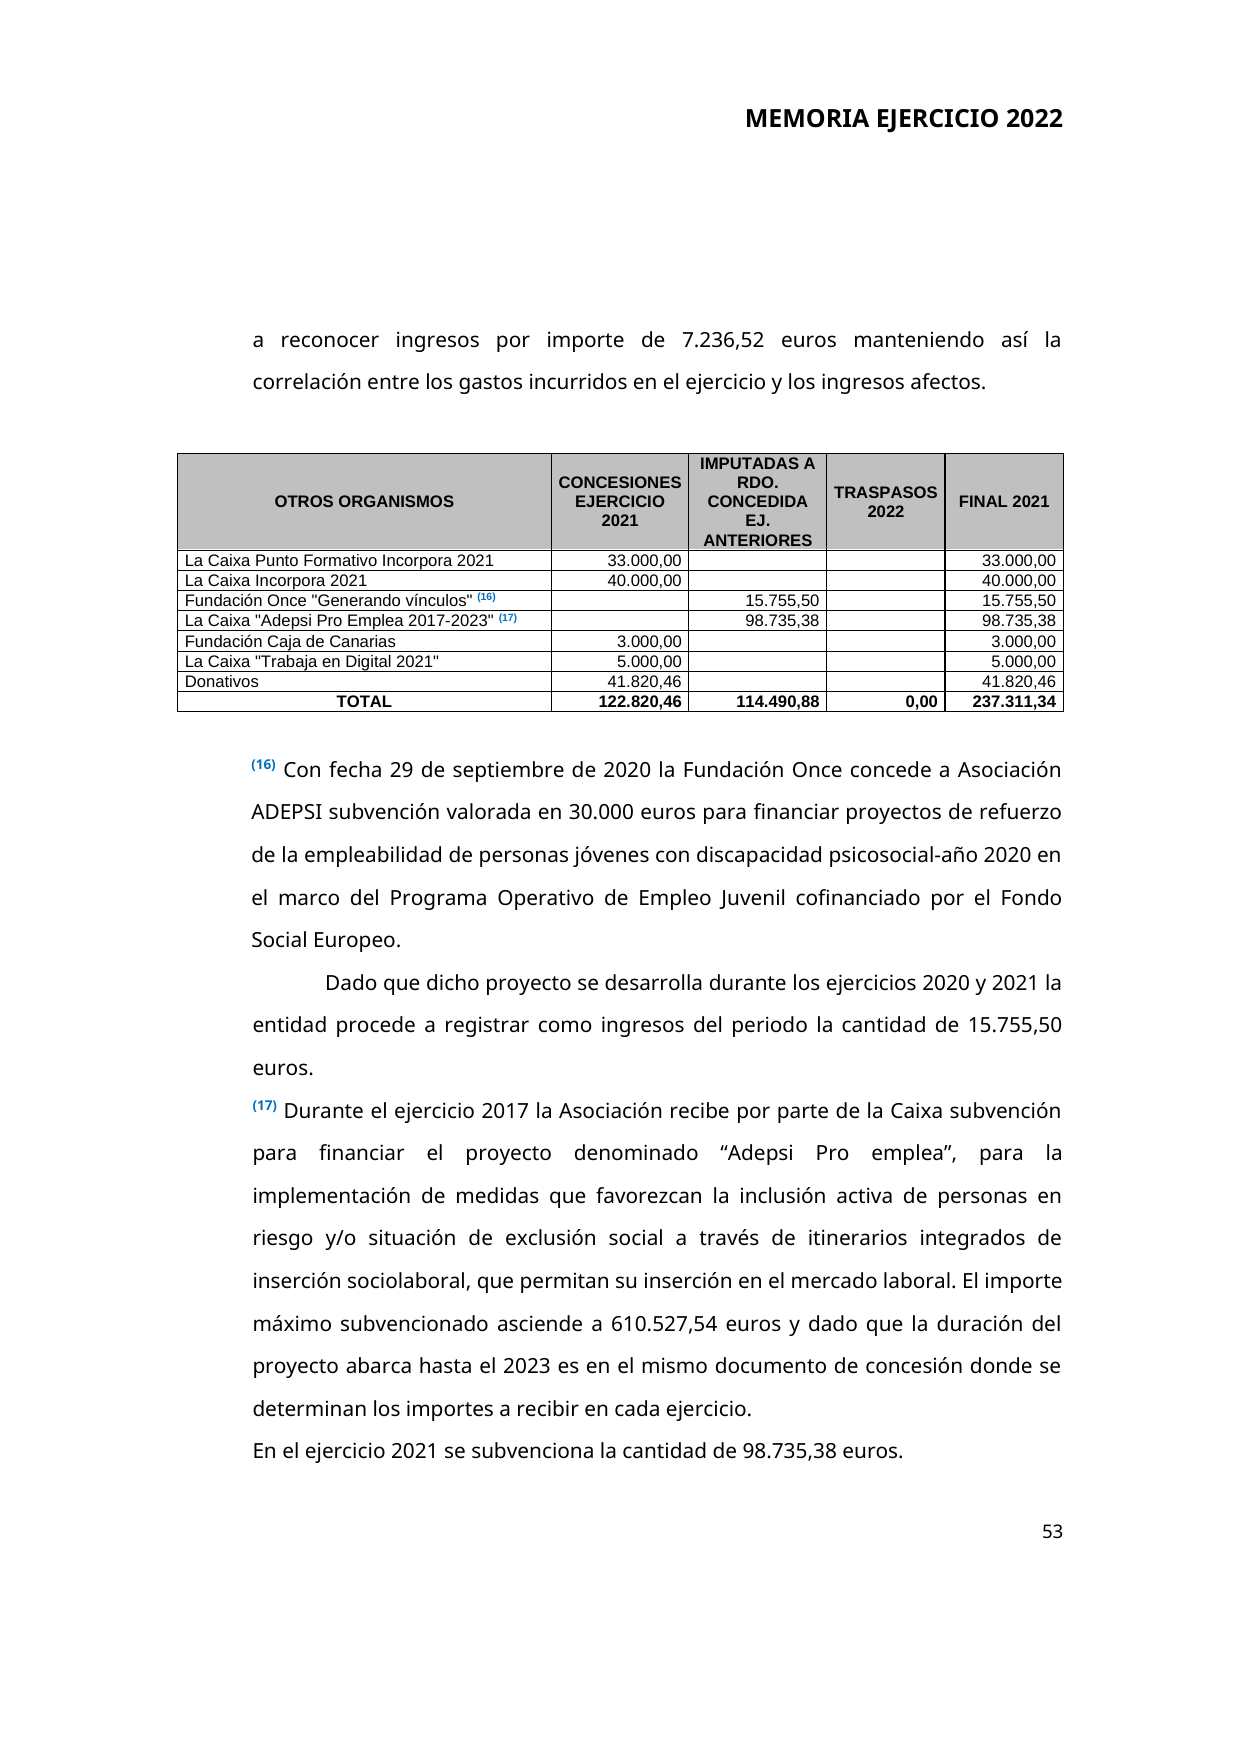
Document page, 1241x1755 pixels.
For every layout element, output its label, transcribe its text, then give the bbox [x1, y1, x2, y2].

table_header TRASPASOS 2022 [827, 454, 944, 549]
table_header IMPUTADAS A RDO. CONCEDIDA EJ. ANTERIORES [689, 454, 826, 549]
table_cell La Caixa "Adepsi Pro Emplea 2017-2023" (17) [178, 611, 551, 630]
table_cell 5.000,00 [946, 652, 1063, 671]
table_cell [827, 652, 944, 671]
table_cell 122.820,46 [552, 692, 688, 711]
table_cell TOTAL [178, 692, 551, 711]
table_cell [827, 551, 944, 570]
table_cell [689, 551, 826, 570]
table_cell 33.000,00 [552, 551, 688, 570]
table_cell [827, 611, 944, 630]
table_cell 3.000,00 [552, 631, 688, 651]
table_cell [689, 571, 826, 590]
table_cell Fundación Once "Generando vínculos" (16) [178, 591, 551, 610]
table_cell 15.755,50 [689, 591, 826, 610]
table_cell [689, 672, 826, 691]
table_cell [827, 631, 944, 651]
text En el ejercicio 2021 se subvenciona la cantidad de 98.735,38 euros. [252, 1437, 1063, 1465]
table_cell 40.000,00 [552, 571, 688, 590]
table_header FINAL 2021 [946, 454, 1063, 549]
table_cell La Caixa Incorpora 2021 [178, 571, 551, 590]
table_cell 0,00 [827, 692, 944, 711]
table_cell 114.490,88 [689, 692, 826, 711]
table_cell 15.755,50 [946, 591, 1063, 610]
table_cell 41.820,46 [946, 672, 1063, 691]
text a reconocer ingresos por importe de 7.236,52 euros manteniendo así la correlación entre los gastos incurridos en el ejercicio y los ingresos afectos. [252, 325, 1063, 396]
text Dado que dicho proyecto se desarrolla durante los ejercicios 2020 y 2021 la entidad procede a registrar como ingresos del periodo la cantidad de 15.755,50 euros. [252, 968, 1063, 1082]
table_cell [827, 571, 944, 590]
text (17) Durante el ejercicio 2017 la Asociación recibe por parte de la Caixa subvención para financiar el proyecto denominado “Adepsi Pro emplea”, para la implementación de medidas que favorezcan la inclusión activa de personas en riesgo y/o situación de exclusión social a través de itinerarios integrados de inserción sociolaboral, que permitan su inserción en el mercado laboral. El importe máximo subvencionado asciende a 610.527,54 euros y dado que la duración del proyecto abarca hasta el 2023 es en el mismo documento de concesión donde se determinan los importes a recibir en cada ejercicio. [252, 1096, 1063, 1422]
table_cell Donativos [178, 672, 551, 691]
table_cell 3.000,00 [946, 631, 1063, 651]
table_header CONCESIONES EJERCICIO 2021 [552, 454, 688, 549]
table_header OTROS ORGANISMOS [178, 454, 551, 549]
table_cell [552, 611, 688, 630]
table_cell [689, 631, 826, 651]
table_cell [827, 672, 944, 691]
table_cell 41.820,46 [552, 672, 688, 691]
table_cell La Caixa Punto Formativo Incorpora 2021 [178, 551, 551, 570]
table_cell [552, 591, 688, 610]
text (16) Con fecha 29 de septiembre de 2020 la Fundación Once concede a Asociación ADEPSI subvención valorada en 30.000 euros para financiar proyectos de refuerzo de la empleabilidad de personas jóvenes con discapacidad psicosocial-año 2020 en el marco del Programa Operativo de Empleo Juvenil cofinanciado por el Fondo Social Europeo. [251, 755, 1063, 954]
table_cell [689, 652, 826, 671]
table_cell La Caixa "Trabaja en Digital 2021" [178, 652, 551, 671]
table_cell 5.000,00 [552, 652, 688, 671]
table_cell 33.000,00 [946, 551, 1063, 570]
table_cell 98.735,38 [689, 611, 826, 630]
table_cell 98.735,38 [946, 611, 1063, 630]
table_cell [827, 591, 944, 610]
table_cell 237.311,34 [946, 692, 1063, 711]
table_cell Fundación Caja de Canarias [178, 631, 551, 651]
table_cell 40.000,00 [946, 571, 1063, 590]
